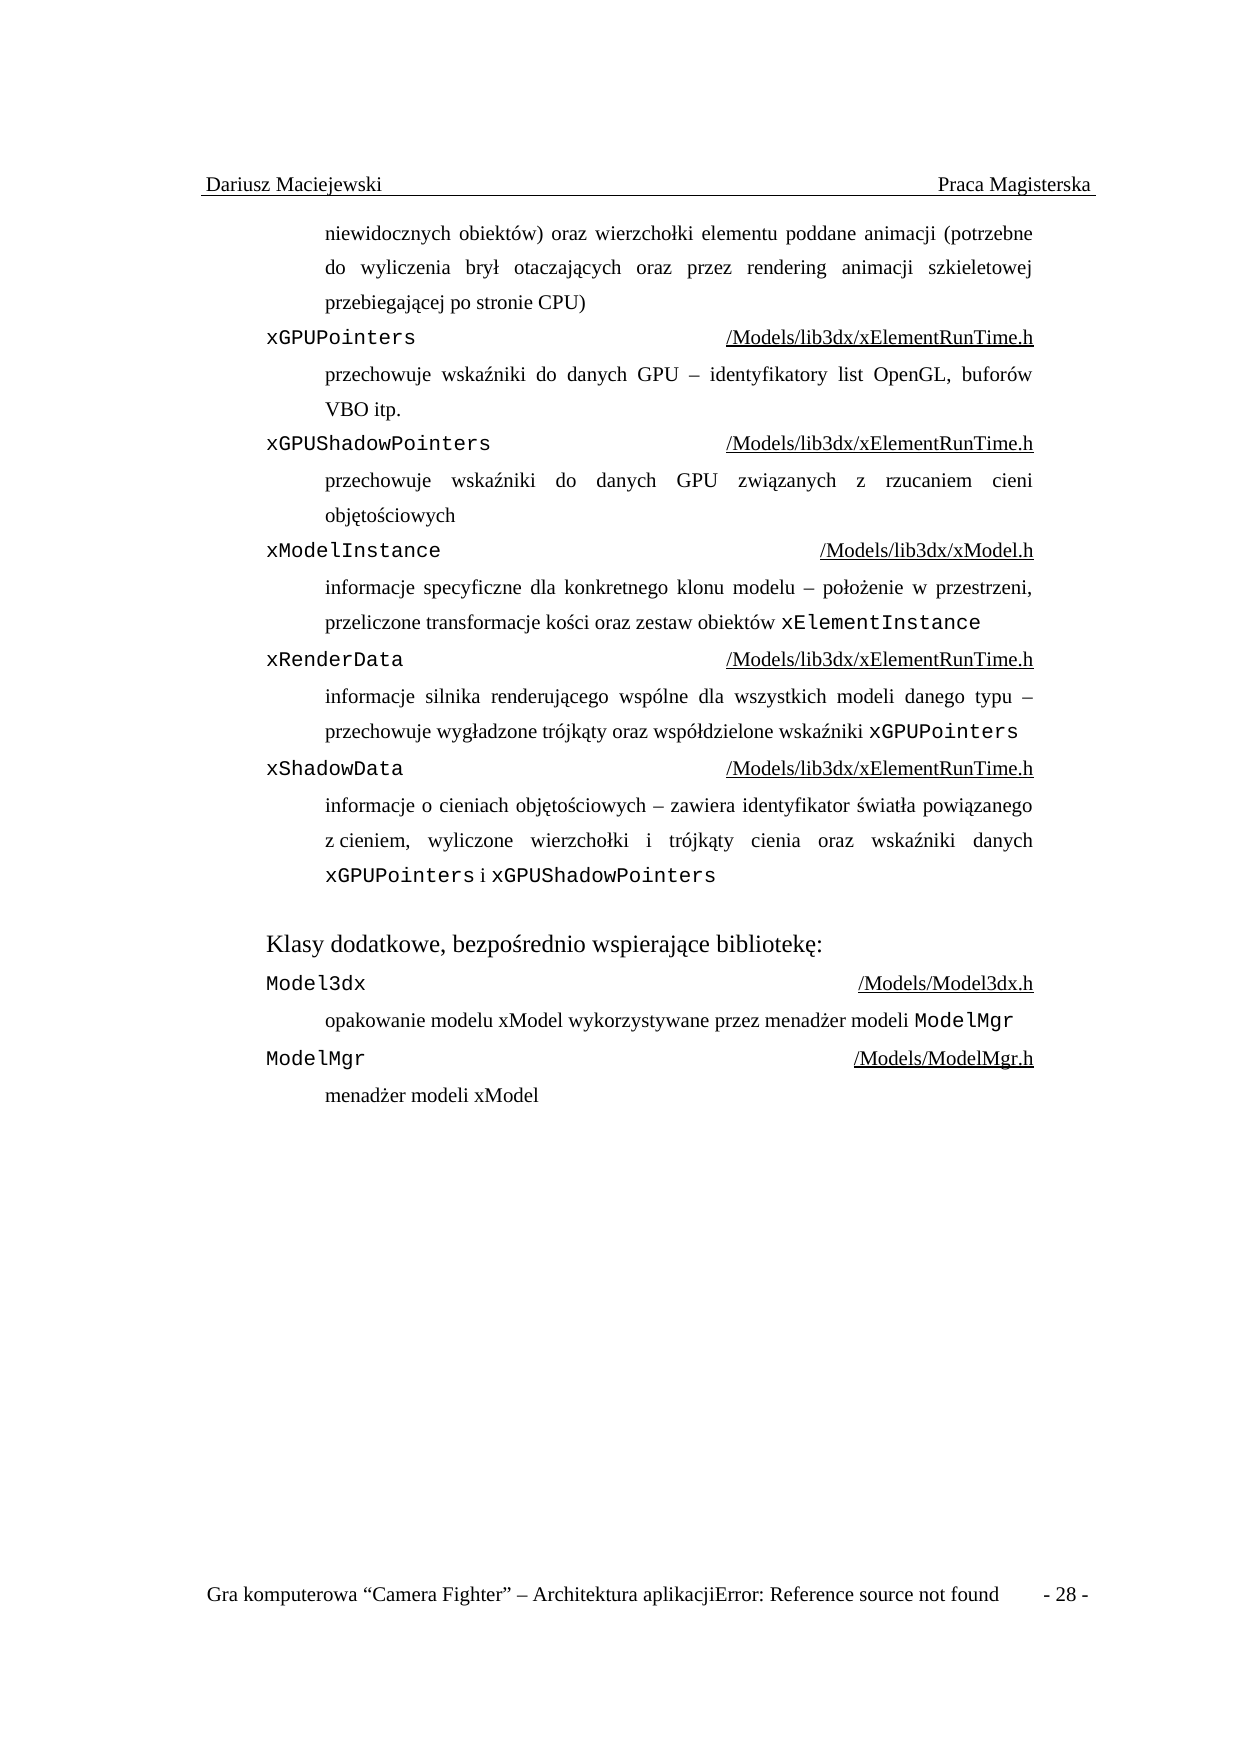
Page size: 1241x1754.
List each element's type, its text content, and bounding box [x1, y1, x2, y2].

text niewidocznych obiektów) oraz wierzchołki elementu poddane animacji (potrzebne do wyliczenia brył otaczających oraz przez rendering animacji szkieletowej przebiegającej po stronie CPU) [325, 221, 1033, 314]
text przechowuje wskaźniki do danych GPU związanych z rzucaniem cieni objętościowych [325, 469, 1033, 527]
text xGPUPointers /Models/lib3dx/xElementRunTime.h [266, 326, 1033, 350]
text xShadowData /Models/lib3dx/xElementRunTime.h [266, 757, 1033, 782]
text przechowuje wskaźniki do danych GPU – identyfikatory list OpenGL, buforów VBO itp. [325, 363, 1033, 421]
text menadżer modeli xModel [325, 1084, 1033, 1107]
text Klasy dodatkowe, bezpośrednio wspierające bibliotekę: [207, 931, 1092, 958]
text Model3dx /Models/Model3dx.h [266, 972, 1033, 997]
text xRenderData /Models/lib3dx/xElementRunTime.h [266, 648, 1033, 673]
text informacje specyficzne dla konkretnego klonu modelu – położenie w przestrzeni, przeliczone transformacje kości oraz zestaw obiektów xElementInstance [325, 576, 1033, 636]
text informacje o cieniach objętościowych – zawiera identyfikator światła powiązanego z cieniem, wyliczone wierzchołki i trójkąty cienia oraz wskaźniki danych xGPUPointers i xGPUShadowPointers [325, 794, 1033, 889]
text opakowanie modelu xModel wykorzystywane przez menadżer modeli ModelMgr [325, 1009, 1033, 1034]
text informacje silnika renderującego wspólne dla wszystkich modeli danego typu – przechowuje wygładzone trójkąty oraz współdzielone wskaźniki xGPUPointers [325, 685, 1033, 745]
text xModelInstance /Models/lib3dx/xModel.h [266, 539, 1033, 563]
text ModelMgr /Models/ModelMgr.h [266, 1047, 1033, 1071]
text xGPUShadowPointers /Models/lib3dx/xElementRunTime.h [266, 432, 1033, 457]
